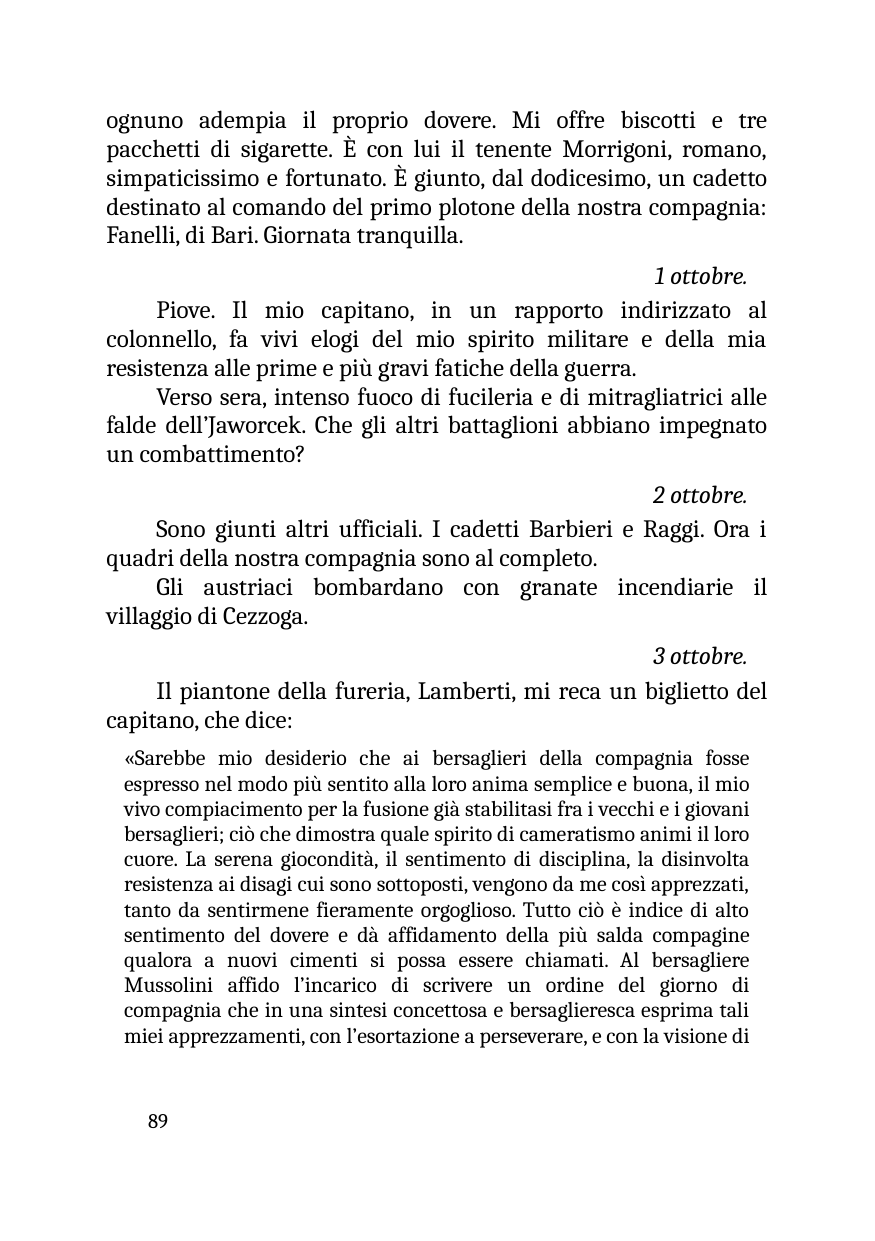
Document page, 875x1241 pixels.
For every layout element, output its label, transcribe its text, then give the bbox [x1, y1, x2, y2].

text 1 ottobre. [106, 262, 750, 291]
text 3 ottobre. [106, 642, 750, 671]
text Piove. Il mio capitano, in un rapporto indirizzato al colonnello, fa vivi elogi del mio spirito militare e della mia resistenza alle prime e più gravi fatiche della guerra. [106, 296, 768, 383]
text Verso sera, intenso fuoco di fucileria e di mitragliatrici alle falde dell’Jaworcek. Che gli altri battaglioni abbiano impegnato un combattimento? [106, 383, 768, 469]
text Sono giunti altri ufficiali. I cadetti Barbieri e Raggi. Ora i quadri della nostra compagnia sono al completo. [106, 515, 768, 573]
text «Sarebbe mio desiderio che ai bersaglieri della compagnia fosse espresso nel modo più sentito alla loro anima semplice e buona, il mio vivo compiacimento per la fusione già stabilitasi fra i vecchi e i giovani bersaglieri; ciò che dimostra quale spirito di cameratismo animi il loro cuore. La serena giocondità, il sentimento di disciplina, la disinvolta resistenza ai disagi cui sono sottoposti, vengono da me così apprezzati, tanto da sentirmene fieramente orgoglioso. Tutto ciò è indice di alto sentimento del dovere e dà affidamento della più salda compagine qualora a nuovi cimenti si possa essere chiamati. Al bersagliere Mussolini affido l’incarico di scrivere un ordine del giorno di compagnia che in una sintesi concettosa e bersaglieresca esprima tali miei apprezzamenti, con l’esortazione a perseverare, e con la visione di [124, 746, 750, 1049]
text 2 ottobre. [106, 481, 750, 509]
text Gli austriaci bombardano con granate incendiarie il villaggio di Cezzoga. [106, 573, 768, 630]
text ognuno adempia il proprio dovere. Mi offre biscotti e tre pacchetti di sigarette. È con lui il tenente Morrigoni, romano, simpaticissimo e fortunato. È giunto, dal dodicesimo, un cadetto destinato al comando del primo plotone della nostra compagnia: Fanelli, di Bari. Giornata tranquilla. [106, 106, 768, 250]
text Il piantone della fureria, Lamberti, mi reca un biglietto del capitano, che dice: [106, 677, 768, 734]
